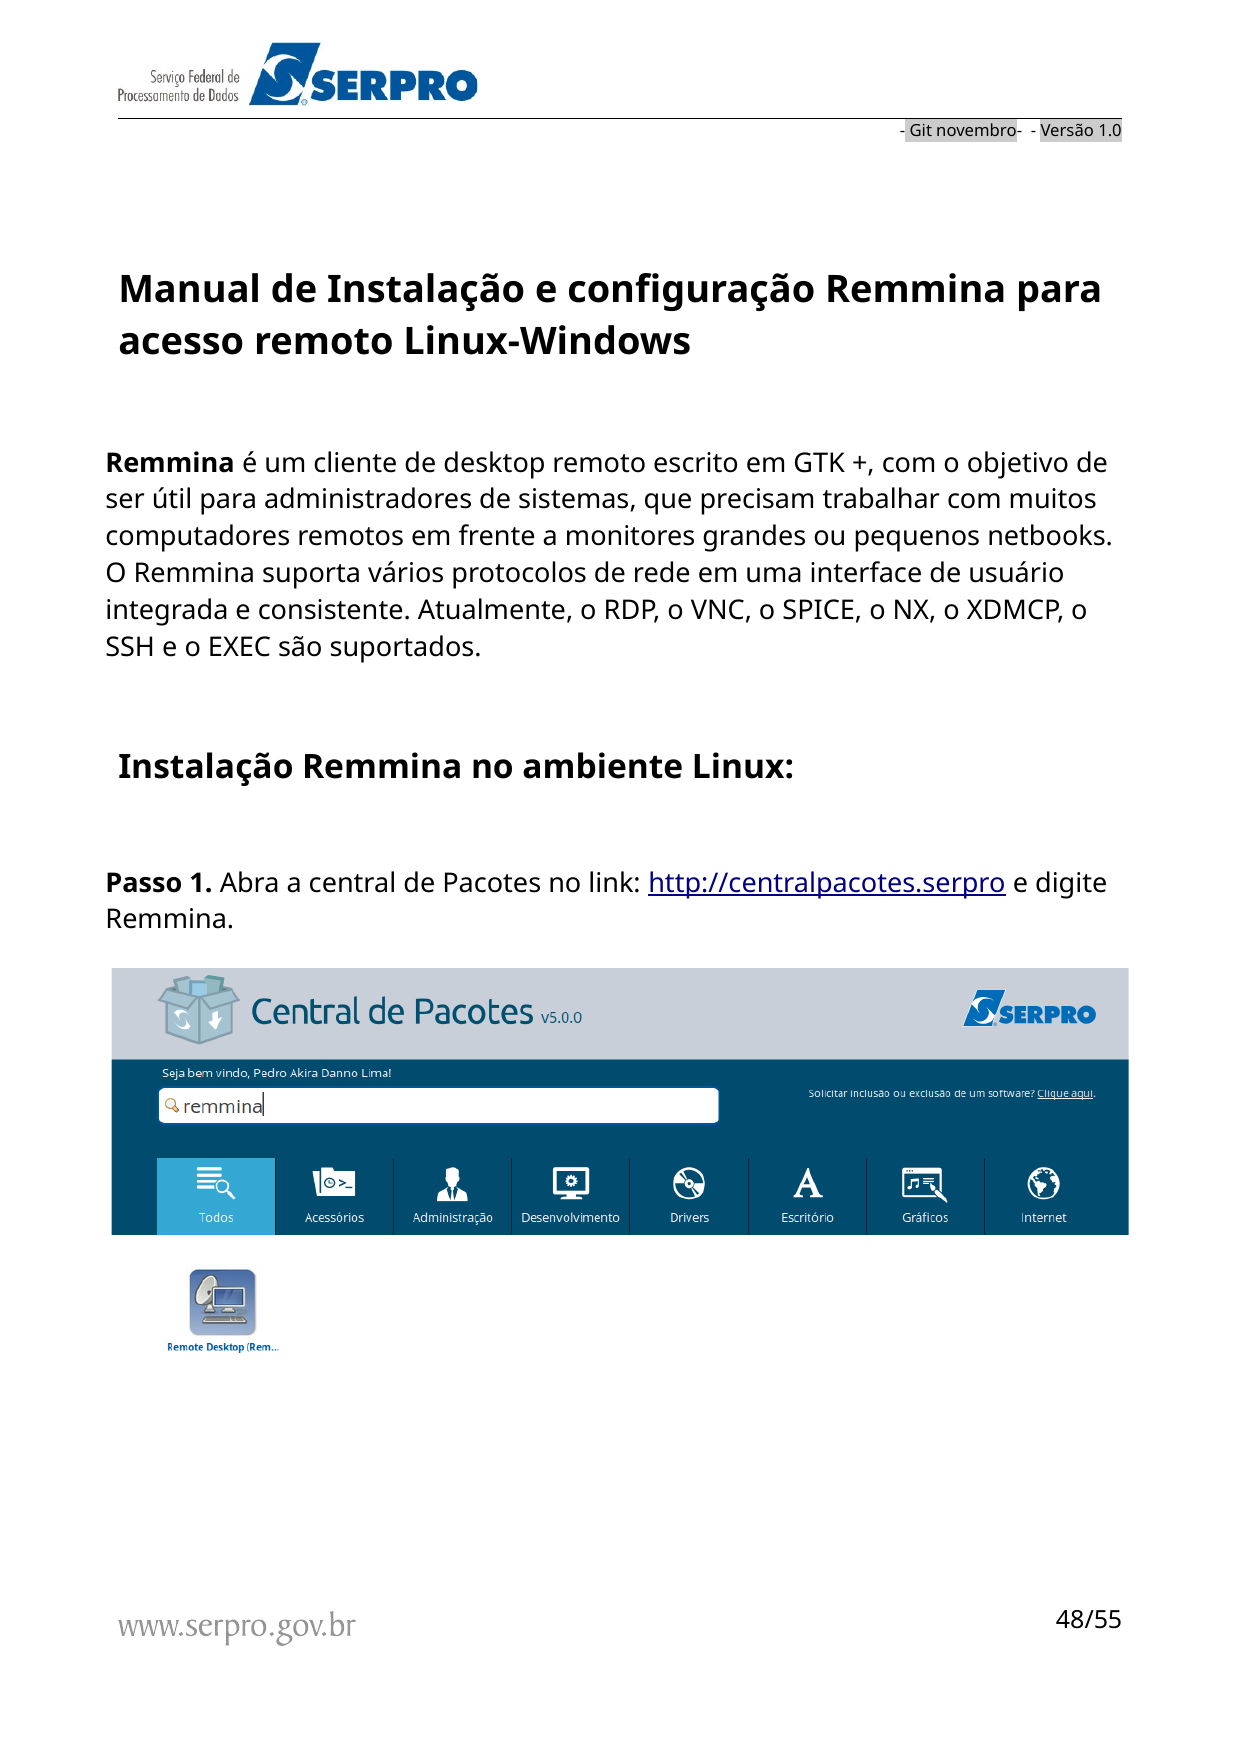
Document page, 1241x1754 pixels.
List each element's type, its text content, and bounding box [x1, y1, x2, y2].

subtitle Instalação Remmina no ambiente Linux: [118, 742, 1122, 788]
picture [568, 1213, 575, 1221]
picture [819, 1091, 827, 1096]
picture [111, 1159, 1129, 1366]
picture [158, 1087, 719, 1124]
picture [926, 1091, 935, 1096]
picture [1034, 1181, 1046, 1194]
subtitle Manual de Instalação e configuração Remmina para acesso remoto Linux-Windows [118, 262, 1122, 365]
picture [111, 968, 1129, 1059]
picture [903, 1168, 946, 1201]
picture [851, 1091, 860, 1096]
picture [1029, 1168, 1048, 1180]
picture [438, 1189, 467, 1201]
picture [553, 1168, 589, 1199]
text Remmina é um cliente de desktop remoto escrito em GTK +, com o objetivo de ser útil para administradores de sistemas, que precisam trabalhar com muitos computadores remotos em frente a monitores grandes ou pequenos netbooks. O Remmina suporta vários protocolos de rede em uma interface de usuário integrada e consistente. Atualmente, o RDP, o VNC, o SPICE, o NX, o XDMCP, o SSH e o EXEC são suportados. [105, 443, 1122, 664]
picture [118, 41, 478, 106]
picture [794, 1169, 822, 1197]
picture [674, 1168, 704, 1197]
picture [446, 1168, 459, 1190]
picture [313, 1168, 355, 1195]
picture [1050, 1170, 1059, 1194]
picture [865, 1091, 874, 1096]
text Passo 1. Abra a central de Pacotes no link: http://centralpacotes.serpro e digite Remmina. [105, 863, 1122, 937]
